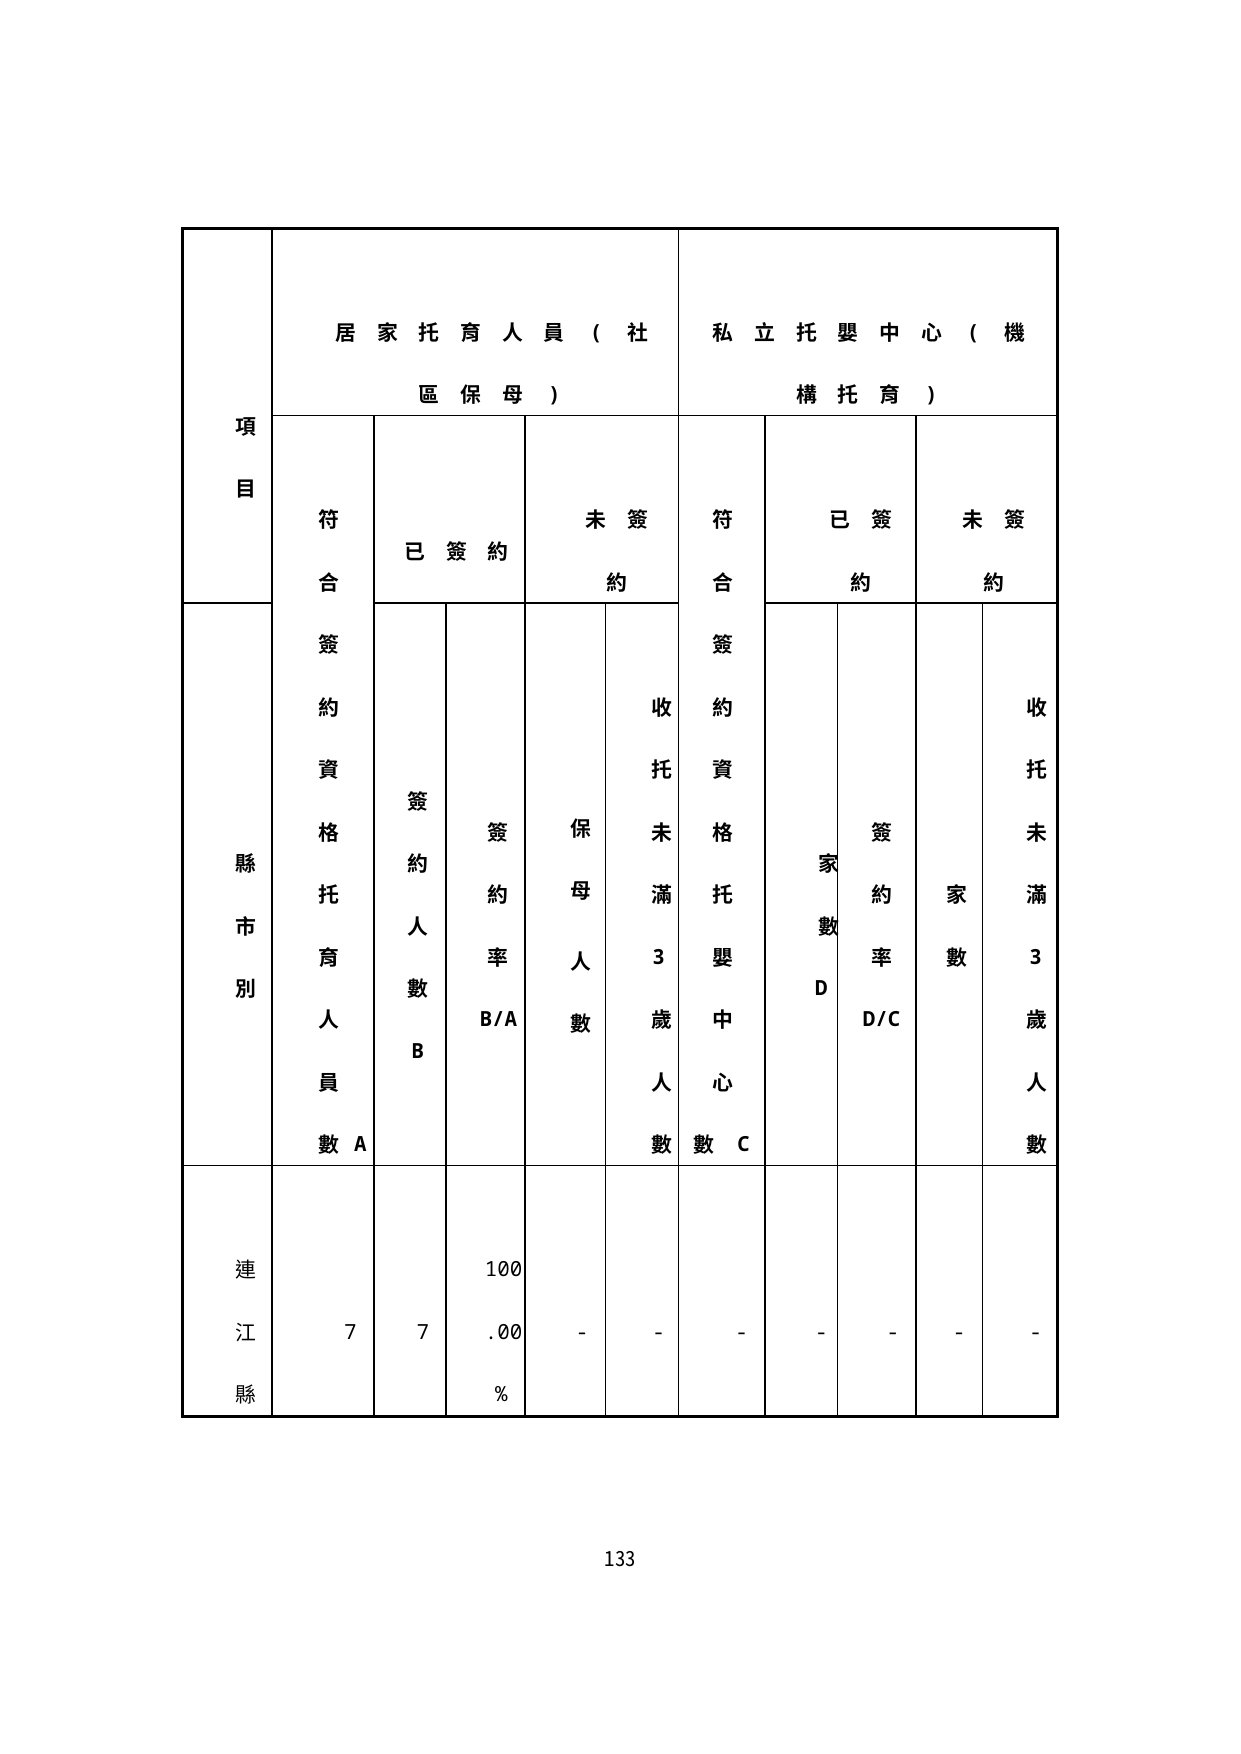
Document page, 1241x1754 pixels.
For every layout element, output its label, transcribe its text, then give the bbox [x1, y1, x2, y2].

table_cell - [983, 1166, 1056, 1415]
table_cell 100.00% [447, 1166, 524, 1415]
table_cell 連江縣 [184, 1166, 271, 1415]
table_cell 收托未滿3歲人數 [606, 604, 678, 1165]
table_cell - [766, 1166, 837, 1415]
table_cell - [526, 1166, 605, 1415]
table_cell - [606, 1166, 678, 1415]
table_cell 已簽約 [375, 416, 524, 602]
table_cell - [679, 1166, 764, 1415]
table_header 私立托嬰中心(機構托育) [679, 230, 1056, 415]
table_cell 7 [375, 1166, 445, 1415]
table_cell 符合簽約資格托育人員數A [273, 416, 373, 1165]
table_cell 家數D [766, 604, 837, 1165]
table_cell - [917, 1166, 982, 1415]
table_cell 未簽約 [917, 416, 1056, 602]
table_cell 收托未滿3歲人數 [983, 604, 1056, 1165]
table_header 居家托育人員(社區保母) [273, 230, 678, 415]
table_cell 簽約人數B [375, 604, 445, 1165]
table_cell 簽約率B/A [447, 604, 524, 1165]
table_header 項目 [184, 230, 271, 602]
table_cell 家數 [917, 604, 982, 1165]
table_cell 簽約率D/C [838, 604, 915, 1165]
table_cell 縣市別 [184, 604, 271, 1165]
table_cell 符合簽約資格托嬰中心數C [679, 416, 764, 1165]
table_cell 保母 人數 [526, 604, 605, 1165]
table_cell - [838, 1166, 915, 1415]
table_cell 未簽約 [526, 416, 678, 602]
table_cell 已簽約 [766, 416, 915, 602]
table_cell 7 [273, 1166, 373, 1415]
